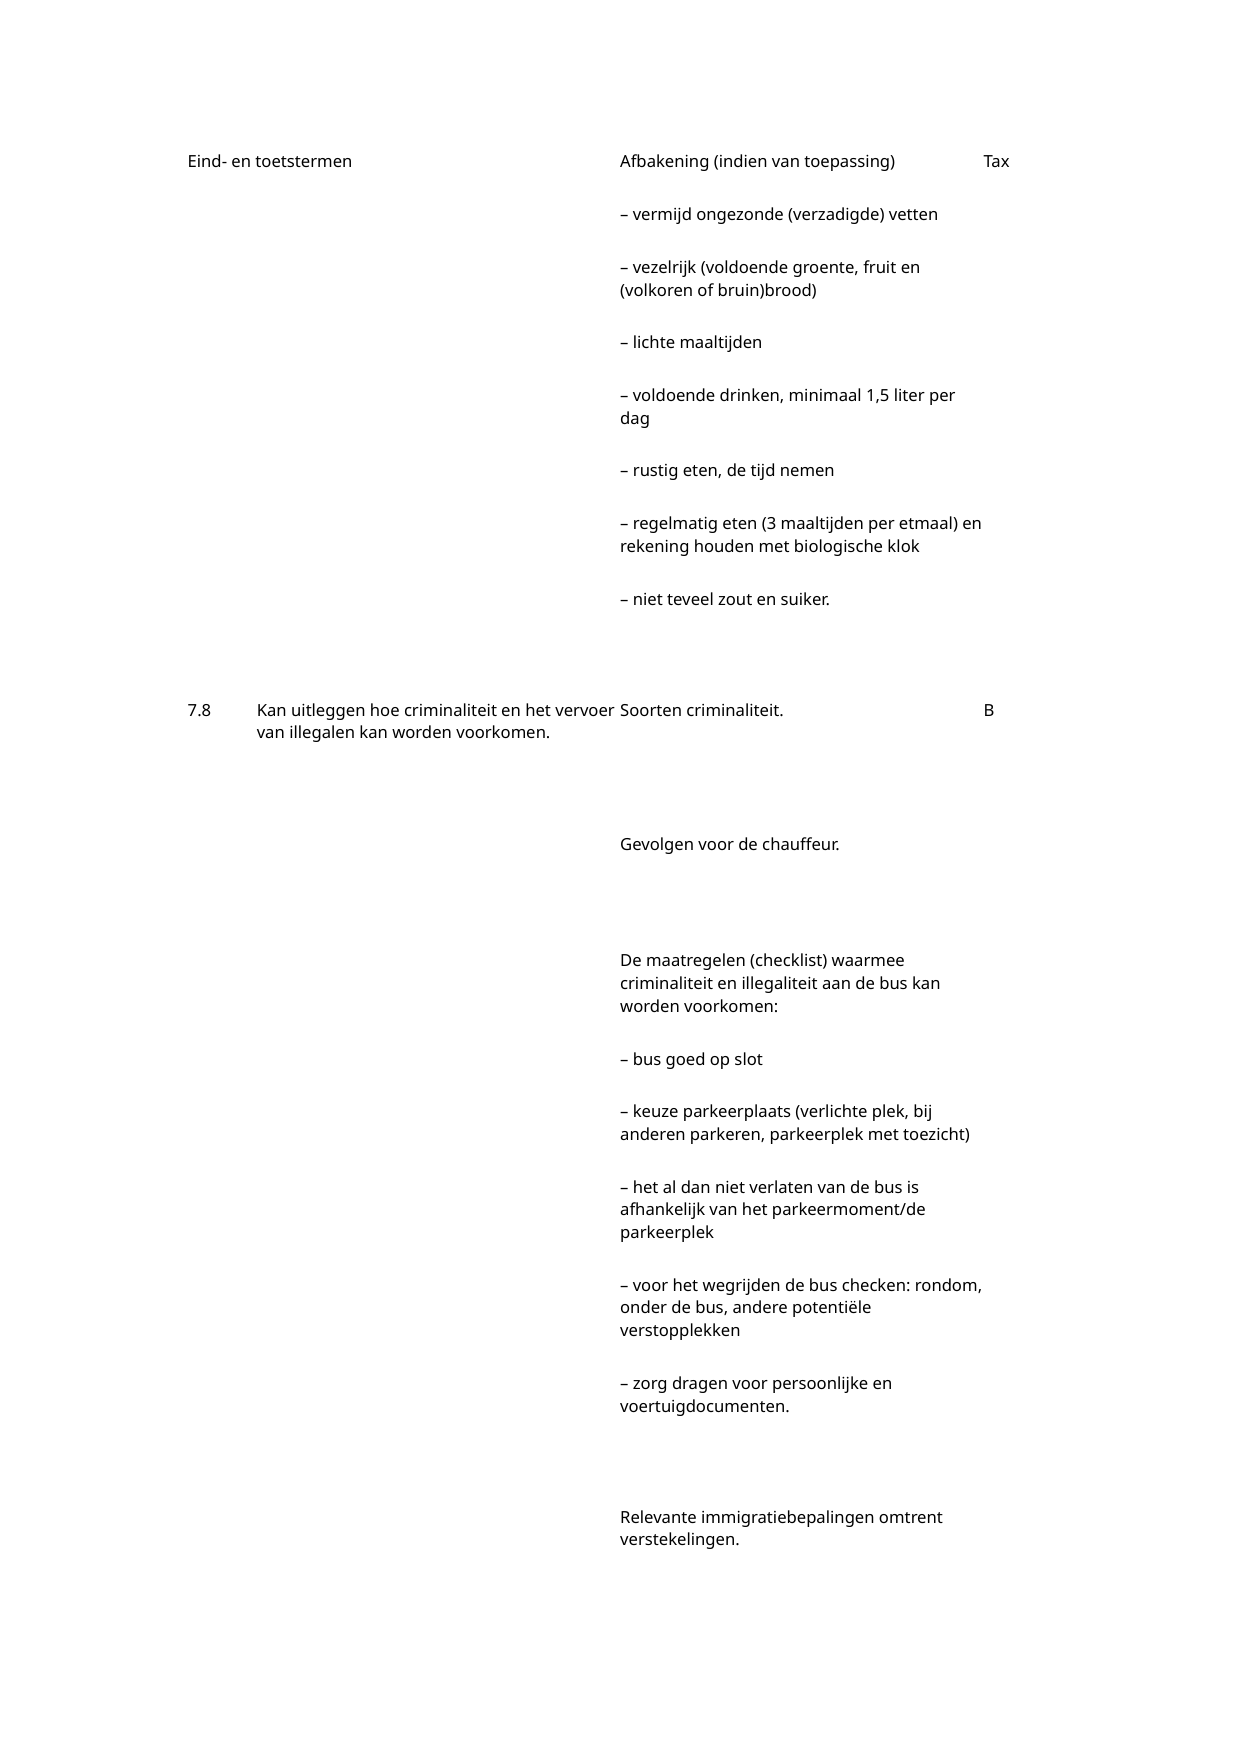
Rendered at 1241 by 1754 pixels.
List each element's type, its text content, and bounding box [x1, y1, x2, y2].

table_cell [620, 774, 983, 832]
table_cell [188, 832, 257, 891]
table_cell [983, 203, 1053, 640]
table_cell [188, 640, 257, 698]
table_cell [620, 640, 983, 698]
table_cell – vermijd ongezonde (verzadigde) vetten – vezelrijk (voldoende groente, fruit en (volkoren of bruin)brood) – lichte maaltijden – voldoende drinken, minimaal 1,5 liter per dag – rustig eten, de tijd nemen – regelmatig eten (3 maaltijden per etmaal) en rekening houden met biologische klok – niet teveel zout en suiker. [620, 203, 983, 640]
table_cell [983, 949, 1053, 1447]
table_cell [620, 1447, 983, 1505]
table_cell [257, 640, 620, 698]
table_cell [983, 832, 1053, 891]
table_cell [257, 949, 620, 1447]
table_cell [983, 1447, 1053, 1505]
table_cell [257, 891, 620, 949]
table_cell [188, 774, 257, 832]
table_cell De maatregelen (checklist) waarmee criminaliteit en illegaliteit aan de bus kan worden voorkomen: – bus goed op slot – keuze parkeerplaats (verlichte plek, bij anderen parkeren, parkeerplek met toezicht) – het al dan niet verlaten van de bus is afhankelijk van het parkeermoment/de parkeerplek – voor het wegrijden de bus checken: rondom, onder de bus, andere potentiële verstopplekken – zorg dragen voor persoonlijke en voertuigdocumenten. [620, 949, 983, 1447]
table_cell 7.8 [188, 698, 257, 774]
table_cell [257, 774, 620, 832]
table_cell [620, 891, 983, 949]
table_cell Gevolgen voor de chauffeur. [620, 832, 983, 891]
table_cell [983, 640, 1053, 698]
table_cell [188, 203, 257, 640]
table_cell [983, 1505, 1053, 1581]
table_cell Relevante immigratiebepalingen omtrent verstekelingen. [620, 1505, 983, 1581]
table_header Eind- en toetstermen [188, 150, 620, 203]
table_cell [257, 203, 620, 640]
table_cell [983, 774, 1053, 832]
table_cell [188, 891, 257, 949]
table_cell Soorten criminaliteit. [620, 698, 983, 774]
table_cell B [983, 698, 1053, 774]
table_cell [188, 1505, 257, 1581]
table_header Afbakening (indien van toepassing) [620, 150, 983, 203]
table_header Tax [983, 150, 1053, 203]
table_cell [188, 949, 257, 1447]
table_cell [257, 1447, 620, 1505]
table_cell [188, 1447, 257, 1505]
table_cell [257, 832, 620, 891]
table_cell Kan uitleggen hoe criminaliteit en het vervoer van illegalen kan worden voorkomen. [257, 698, 620, 774]
table_cell [983, 891, 1053, 949]
table_cell [257, 1505, 620, 1581]
